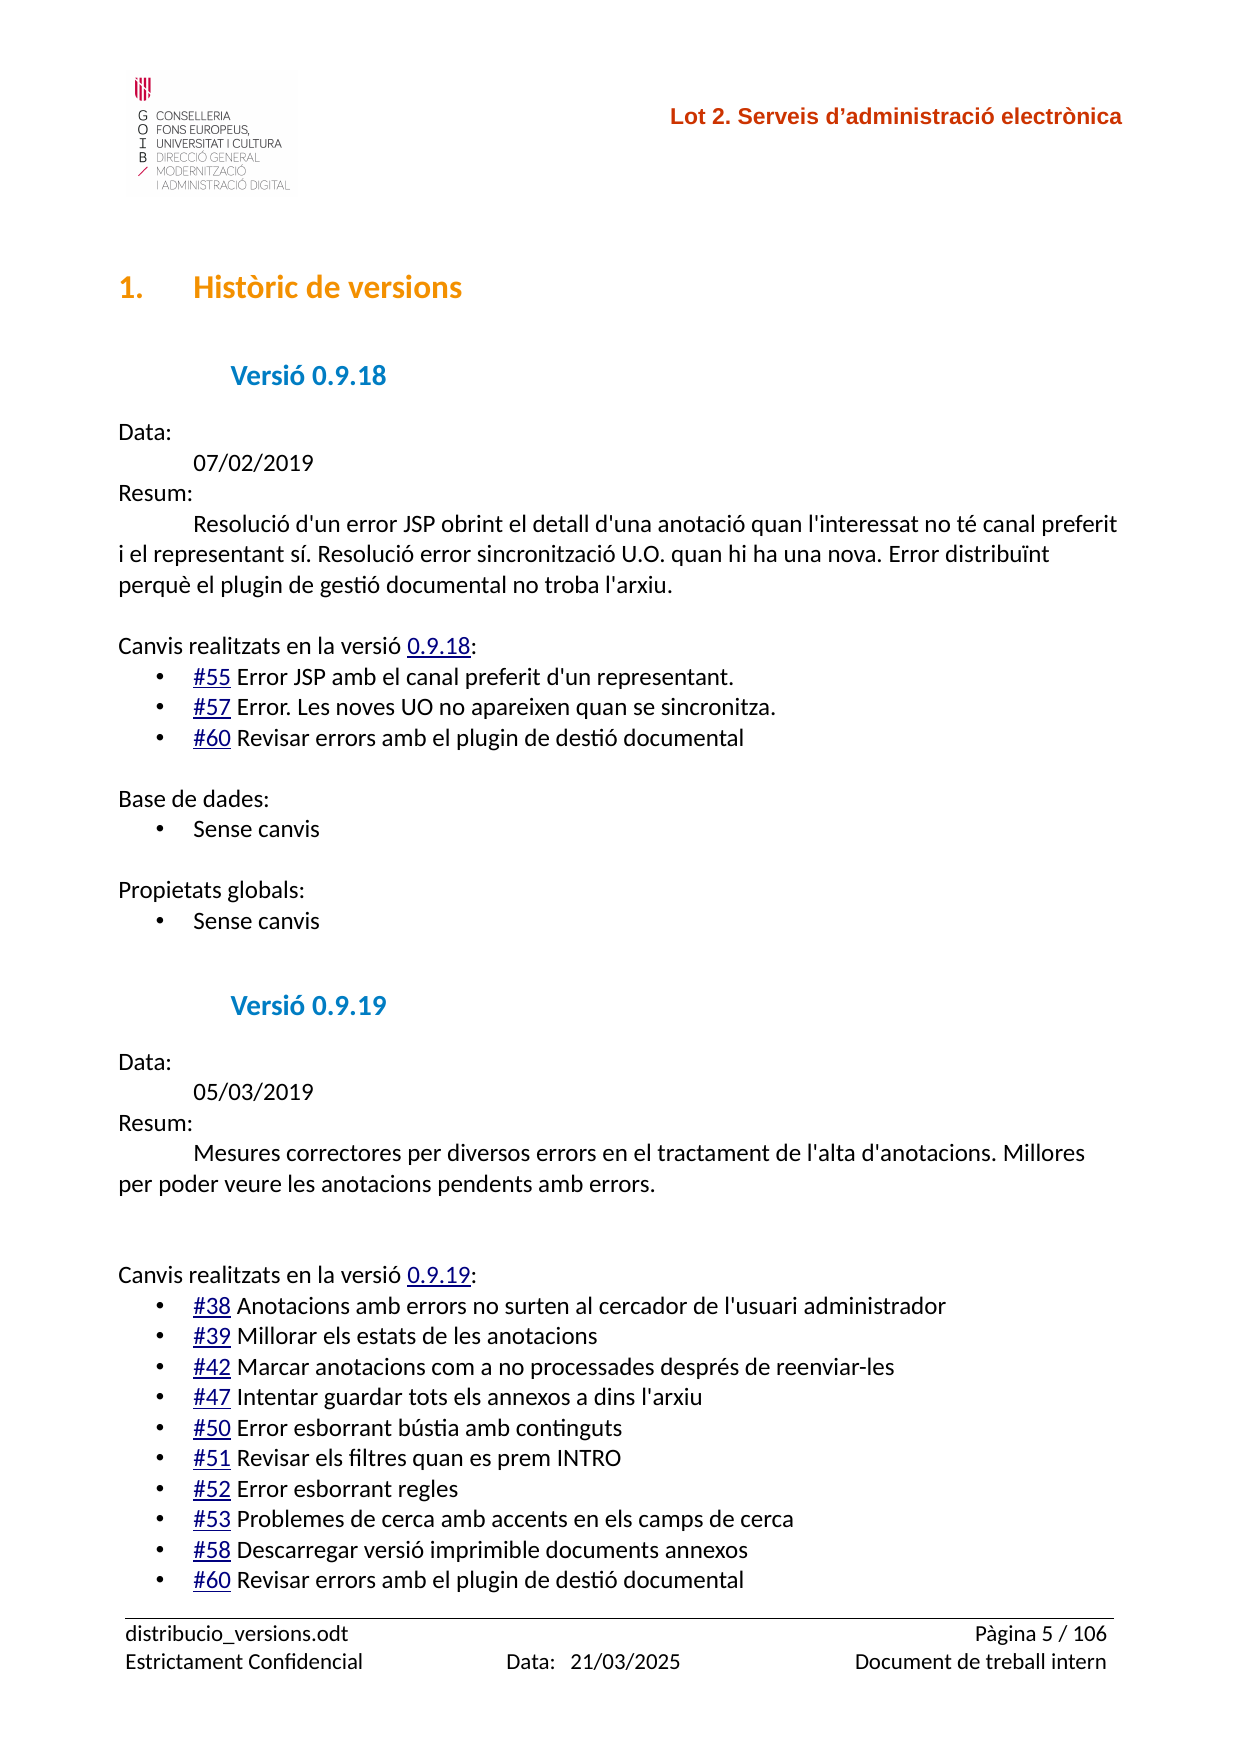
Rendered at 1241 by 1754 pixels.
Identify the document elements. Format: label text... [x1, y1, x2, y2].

list #52 Error esborrant regles [156, 1473, 1122, 1504]
list #60 Revisar errors amb el plugin de destió documental [156, 1565, 1122, 1595]
list #58 Descarregar versió imprimible documents annexos [156, 1534, 1122, 1565]
subtitle Versió 0.9.19 [153, 987, 1122, 1022]
text 05/03/2019 [118, 1076, 1122, 1107]
text Data: [118, 1046, 1122, 1076]
subtitle Versió 0.9.18 [153, 357, 1122, 393]
text Data: [118, 417, 1122, 447]
text Base de dades: [118, 783, 1122, 813]
list #51 Revisar els filtres quan es prem INTRO [156, 1443, 1122, 1473]
text 07/02/2019 [118, 447, 1122, 478]
text Propietats globals: [118, 874, 1122, 905]
list Sense canvis [156, 813, 1122, 844]
list #39 Millorar els estats de les anotacions [156, 1321, 1122, 1351]
picture [126, 70, 299, 197]
text Resum: [118, 1107, 1122, 1137]
list #60 Revisar errors amb el plugin de destió documental [156, 722, 1122, 752]
list #38 Anotacions amb errors no surten al cercador de l'usuari administrador [156, 1290, 1122, 1321]
text Canvis realitzats en la versió 0.9.19: [118, 1259, 1122, 1290]
list #53 Problemes de cerca amb accents en els camps de cerca [156, 1504, 1122, 1534]
subtitle Històric de versions [118, 266, 1122, 307]
list Sense canvis [156, 905, 1122, 935]
text Resolució d'un error JSP obrint el detall d'una anotació quan l'interessat no té canal preferit i el representant sí. Resolució error sincronització U.O. quan hi ha una nova. Error distribuïnt perquè el plugin de gestió documental no troba l'arxiu. [118, 508, 1122, 600]
list #50 Error esborrant bústia amb continguts [156, 1412, 1122, 1443]
list #57 Error. Les noves UO no apareixen quan se sincronitza. [156, 691, 1122, 722]
list #47 Intentar guardar tots els annexos a dins l'arxiu [156, 1382, 1122, 1412]
text Canvis realitzats en la versió 0.9.18: [118, 630, 1122, 661]
text Mesures correctores per diversos errors en el tractament de l'alta d'anotacions. Millores per poder veure les anotacions pendents amb errors. [118, 1137, 1122, 1198]
list #55 Error JSP amb el canal preferit d'un representant. [156, 661, 1122, 691]
list #42 Marcar anotacions com a no processades després de reenviar-les [156, 1351, 1122, 1382]
text Resum: [118, 478, 1122, 508]
